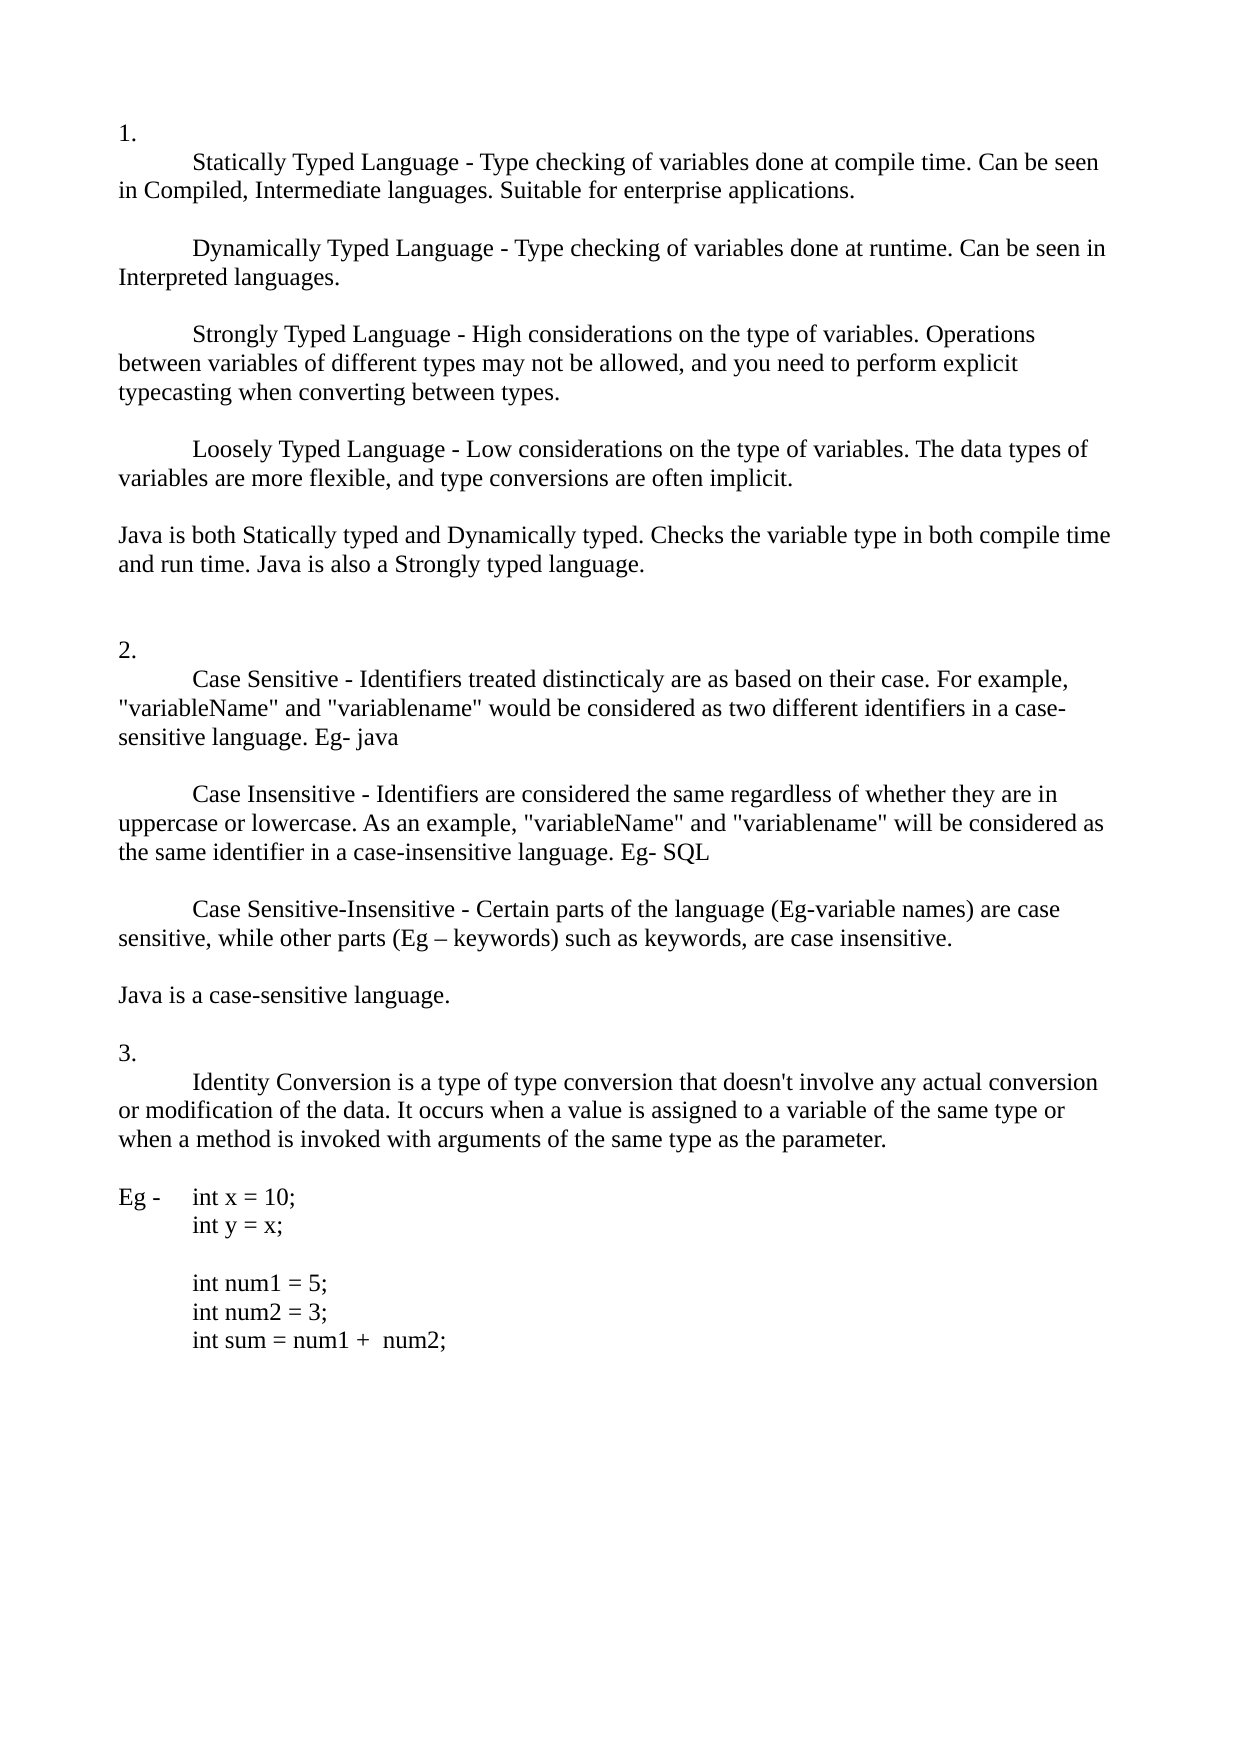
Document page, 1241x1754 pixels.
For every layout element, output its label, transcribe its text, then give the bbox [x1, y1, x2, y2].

text Statically Typed Language - Type checking of variables done at compile time. Can be seen in Compiled, Intermediate languages. Suitable for enterprise applications. [118, 147, 1122, 204]
text Identity Conversion is a type of type conversion that doesn't involve any actual conversion or modification of the data. It occurs when a value is assigned to a variable of the same type or when a method is invoked with arguments of the same type as the parameter. [118, 1067, 1122, 1153]
text int num1 = 5; [118, 1268, 1122, 1297]
text Case Sensitive-Insensitive - Certain parts of the language (Eg-variable names) are case sensitive, while other parts (Eg – keywords) such as keywords, are case insensitive. [118, 894, 1122, 952]
text Case Insensitive - Identifiers are considered the same regardless of whether they are in uppercase or lowercase. As an example, "variableName" and "variablename" will be considered as the same identifier in a case-insensitive language. Eg- SQL [118, 779, 1122, 866]
text 2. [118, 636, 1122, 664]
text Loosely Typed Language - Low considerations on the type of variables. The data types of variables are more flexible, and type conversions are often implicit. [118, 434, 1122, 492]
text 3. [118, 1038, 1122, 1067]
text Java is a case-sensitive language. [118, 981, 1122, 1009]
text 1. [118, 118, 1122, 147]
text Case Sensitive - Identifiers treated distincticaly are as based on their case. For example, "variableName" and "variablename" would be considered as two different identifiers in a case-sensitive language. Eg- java [118, 664, 1122, 751]
text Eg - int x = 10; [118, 1182, 1122, 1211]
text int num2 = 3; [118, 1297, 1122, 1326]
text Dynamically Typed Language - Type checking of variables done at runtime. Can be seen in Interpreted languages. [118, 233, 1122, 291]
text Strongly Typed Language - High considerations on the type of variables. Operations between variables of different types may not be allowed, and you need to perform explicit typecasting when converting between types. [118, 319, 1122, 406]
text Java is both Statically typed and Dynamically typed. Checks the variable type in both compile time and run time. Java is also a Strongly typed language. [118, 521, 1122, 578]
text int y = x; [118, 1211, 1122, 1239]
text int sum = num1 + num2; [118, 1326, 1122, 1354]
